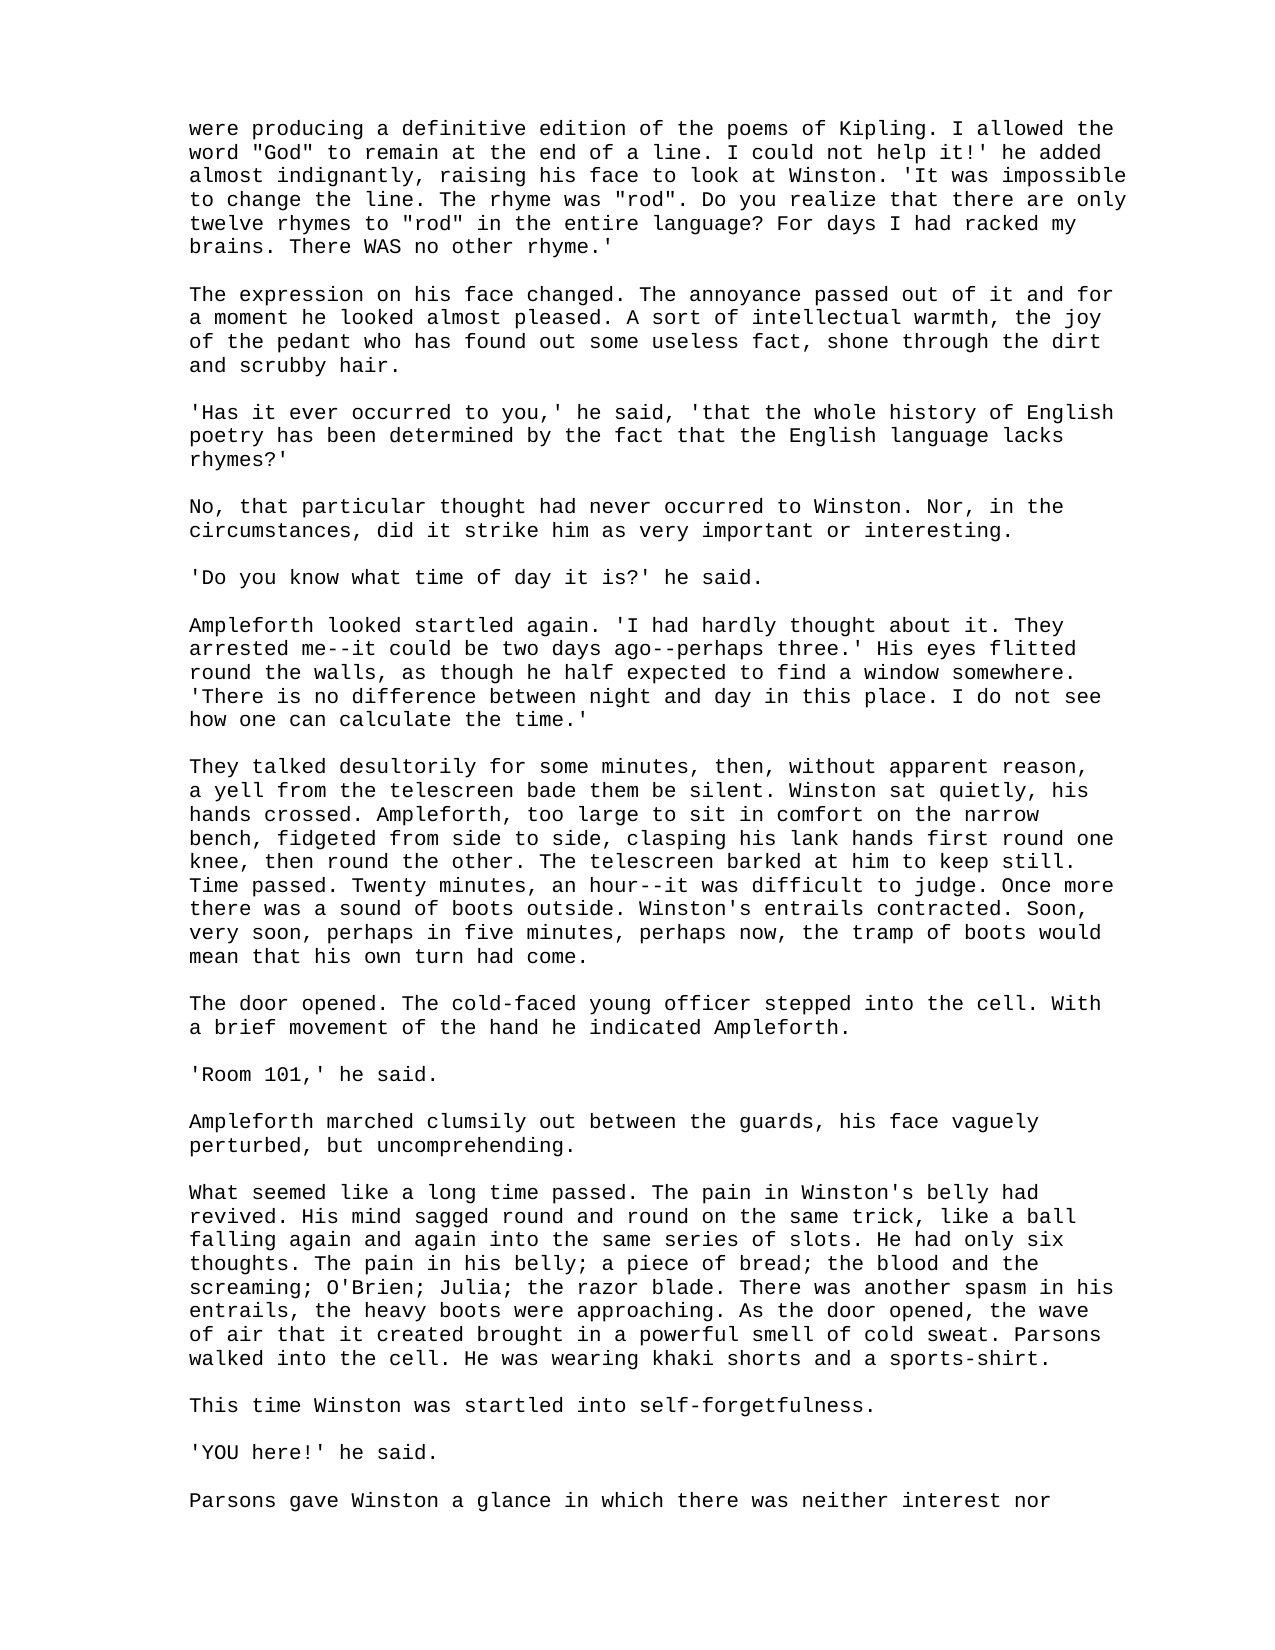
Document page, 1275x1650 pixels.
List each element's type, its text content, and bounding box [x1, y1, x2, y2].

text almost indignantly, raising his face to look at Winston. 'It was impossible [189, 165, 1185, 189]
text walked into the cell. He was wearing khaki shorts and a sports-shirt. This time Winston was startled into self-forgetfulness. 'YOU here!' he said. Parsons gave Winston a glance in which there was neither interest nor [189, 1348, 1185, 1513]
text a moment he looked almost pleased. A sort of intellectual warmth, the joy [189, 307, 1185, 331]
text of the pedant who has found out some useless fact, shone through the dirt [189, 331, 1185, 354]
text there was a sound of boots outside. Winston's entrails contracted. Soon, [189, 898, 1185, 922]
text perturbed, but uncomprehending. What seemed like a long time passed. The pain in Winston's belly had [189, 1135, 1185, 1206]
text knee, then round the other. The telescreen barked at him to keep still. [189, 851, 1185, 875]
text mean that his own turn had come. The door opened. The cold-faced young officer stepped into the cell. With [189, 946, 1185, 1017]
text screaming; O'Brien; Julia; the razor blade. There was another spasm in his [189, 1277, 1185, 1300]
text and scrubby hair. 'Has it ever occurred to you,' he said, 'that the whole history of English [189, 354, 1185, 426]
text twelve rhymes to "rod" in the entire language? For days I had racked my [189, 213, 1185, 236]
text thoughts. The pain in his belly; a piece of bread; the blood and the [189, 1253, 1185, 1277]
text to change the line. The rhyme was "rod". Do you realize that there are only [189, 189, 1185, 213]
text poetry has been determined by the fact that the English language lacks [189, 426, 1185, 449]
text word "God" to remain at the end of a line. I could not help it!' he added [189, 142, 1185, 165]
text Time passed. Twenty minutes, an hour--it was difficult to judge. Once more [189, 875, 1185, 898]
text were producing a definitive edition of the poems of Kipling. I allowed the [189, 118, 1185, 142]
text of air that it created brought in a powerful smell of cold sweat. Parsons [189, 1324, 1185, 1348]
text hands crossed. Ampleforth, too large to sit in comfort on the narrow [189, 804, 1185, 827]
text arrested me--it could be two days ago--perhaps three.' His eyes flitted [189, 638, 1185, 662]
text 'There is no difference between night and day in this place. I do not see [189, 686, 1185, 709]
text brains. There WAS no other rhyme.' The expression on his face changed. The annoyance passed out of it and for [189, 236, 1185, 307]
text bench, fidgeted from side to side, clasping his lank hands first round one [189, 827, 1185, 851]
text circumstances, did it strike him as very important or interesting. 'Do you know what time of day it is?' he said. Ampleforth looked startled again. 'I had hardly thought about it. They [189, 520, 1185, 638]
text rhymes?' No, that particular thought had never occurred to Winston. Nor, in the [189, 449, 1185, 520]
text very soon, perhaps in five minutes, perhaps now, the tramp of boots would [189, 922, 1185, 946]
text a brief movement of the hand he indicated Ampleforth. 'Room 101,' he said. Ampleforth marched clumsily out between the guards, his face vaguely [189, 1017, 1185, 1135]
text revived. His mind sagged round and round on the same trick, like a ball [189, 1206, 1185, 1229]
text a yell from the telescreen bade them be silent. Winston sat quietly, his [189, 780, 1185, 804]
text how one can calculate the time.' They talked desultorily for some minutes, then, without apparent reason, [189, 709, 1185, 780]
text entrails, the heavy boots were approaching. As the door opened, the wave [189, 1300, 1185, 1324]
text round the walls, as though he half expected to find a window somewhere. [189, 662, 1185, 686]
text falling again and again into the same series of slots. He had only six [189, 1229, 1185, 1253]
